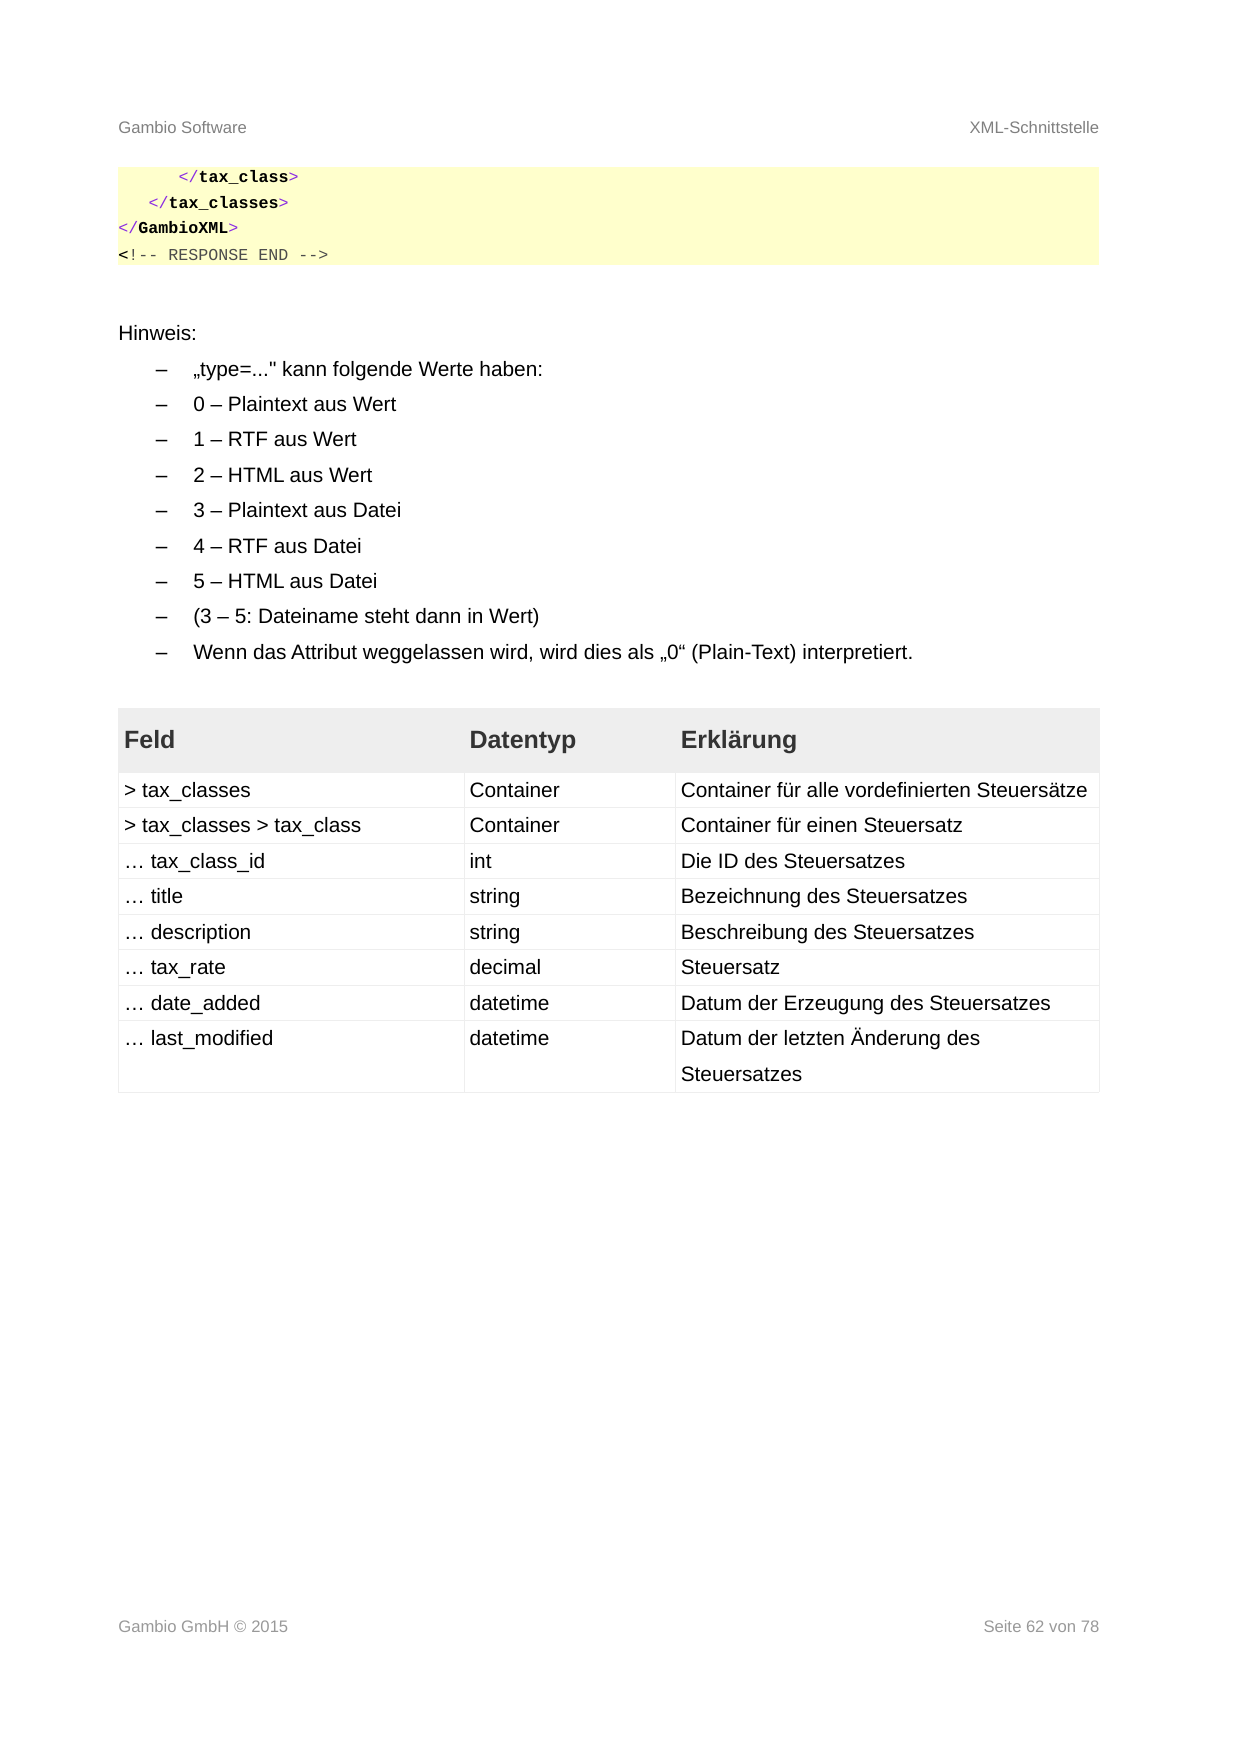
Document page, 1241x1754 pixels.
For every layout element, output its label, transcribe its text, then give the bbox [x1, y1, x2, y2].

table_cell Container für einen Steuersatz [676, 808, 1099, 843]
table_cell … description [119, 915, 464, 949]
text <!-- RESPONSE END --> [118, 244, 1099, 265]
text Hinweis: [118, 312, 1099, 348]
table_cell Datum der letzten Änderung des Steuersatzes [676, 1021, 1099, 1092]
table_cell … date_added [119, 986, 464, 1020]
table_cell > tax_classes > tax_class [119, 808, 464, 843]
table_cell decimal [465, 950, 675, 985]
table_cell Bezeichnung des Steuersatzes [676, 879, 1099, 914]
table_cell string [465, 915, 675, 949]
text </tax_class> [118, 167, 1099, 187]
table_cell … title [119, 879, 464, 914]
table_cell Container für alle vordefinierten Steuersätze [676, 773, 1099, 807]
table_cell int [465, 844, 675, 878]
text </GambioXML> [118, 220, 1099, 238]
table_cell Steuersatz [676, 950, 1099, 985]
table_header Datentyp [465, 709, 675, 772]
table_cell Container [465, 808, 675, 843]
list 4 – RTF aus Datei [156, 525, 1099, 560]
table_header Feld [119, 709, 464, 772]
text </tax_classes> [118, 193, 1099, 214]
table_cell > tax_classes [119, 773, 464, 807]
list 1 – RTF aus Wert [156, 418, 1099, 454]
list 5 – HTML aus Datei [156, 560, 1099, 596]
table_header Erklärung [676, 709, 1099, 772]
table_cell string [465, 879, 675, 914]
list 2 – HTML aus Wert [156, 454, 1099, 489]
table_cell … tax_rate [119, 950, 464, 985]
list „type=..." kann folgende Werte haben: [156, 348, 1099, 383]
table_cell … last_modified [119, 1021, 464, 1092]
table_cell datetime [465, 1021, 675, 1092]
table_cell Die ID des Steuersatzes [676, 844, 1099, 878]
table_cell Datum der Erzeugung des Steuersatzes [676, 986, 1099, 1020]
list (3 – 5: Dateiname steht dann in Wert) [156, 596, 1099, 631]
table_cell Container [465, 773, 675, 807]
table_cell … tax_class_id [119, 844, 464, 878]
list 3 – Plaintext aus Datei [156, 489, 1099, 525]
table_cell datetime [465, 986, 675, 1020]
list 0 – Plaintext aus Wert [156, 383, 1099, 418]
table_cell Beschreibung des Steuersatzes [676, 915, 1099, 949]
list Wenn das Attribut weggelassen wird, wird dies als „0“ (Plain-Text) interpretiert. [156, 631, 1099, 666]
